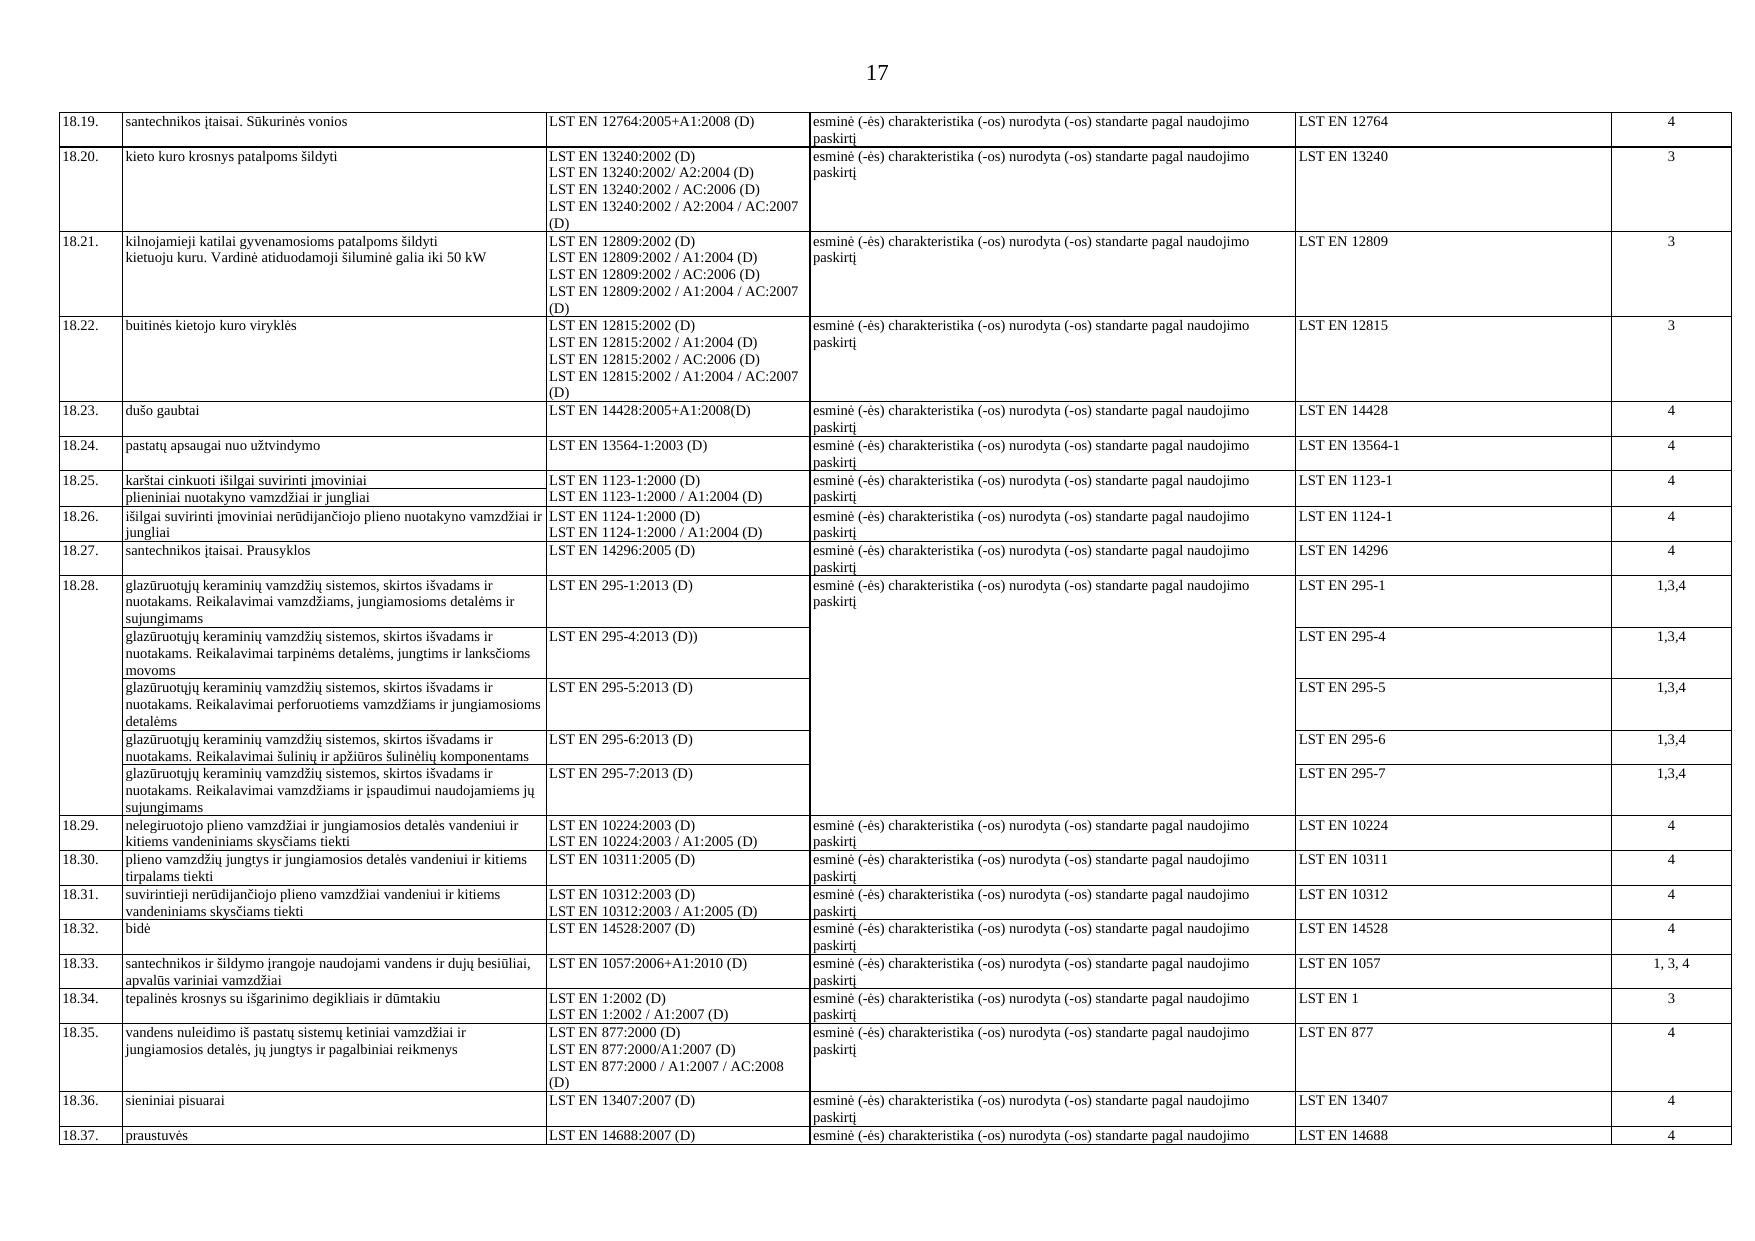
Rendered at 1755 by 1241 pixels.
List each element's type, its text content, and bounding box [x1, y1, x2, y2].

table_cell 18.23. [60, 402, 122, 436]
table_cell [60, 730, 122, 764]
table_cell LST EN 295-6:2013 (D) [547, 731, 809, 764]
table_cell esminė (-ės) charakteristika (-os) nurodyta (-os) standarte pagal naudojimo paskirtį [811, 955, 1295, 988]
table_cell 4 [1612, 851, 1731, 884]
table_cell LST EN 295-7 [1296, 765, 1611, 815]
table_cell LST EN 12815:2002 (D) LST EN 12815:2002 / A1:2004 (D) LST EN 12815:2002 / AC:2006 (D) LST EN 12815:2002 / A1:2004 / AC:2007 (D) [547, 317, 809, 401]
table_cell 18.26. [60, 507, 122, 541]
table_cell esminė (-ės) charakteristika (-os) nurodyta (-os) standarte pagal naudojimo paskirtį [811, 576, 1295, 627]
table_cell LST EN 13407:2007 (D) [547, 1092, 809, 1126]
table_cell kilnojamieji katilai gyvenamosioms patalpoms šildyti kietuoju kuru. Vardinė atiduodamoji šiluminė galia iki 50 kW [123, 232, 546, 316]
table_cell 1,3,4 [1612, 731, 1731, 764]
table_cell esminė (-ės) charakteristika (-os) nurodyta (-os) standarte pagal naudojimo paskirtį [811, 1092, 1295, 1126]
table_cell LST EN 10312 [1296, 886, 1611, 919]
table_cell 18.33. [60, 955, 122, 988]
table_cell glazūruotųjų keraminių vamzdžių sistemos, skirtos išvadams ir nuotakams. Reikalavimai šulinių ir apžiūros šulinėlių komponentams [123, 731, 546, 764]
table_cell 18.37. [60, 1127, 122, 1143]
table_cell LST EN 877 [1296, 1024, 1611, 1091]
table_cell esminė (-ės) charakteristika (-os) nurodyta (-os) standarte pagal naudojimo paskirtį [811, 816, 1295, 850]
table_cell LST EN 13564-1 [1296, 437, 1611, 470]
table_cell esminė (-ės) charakteristika (-os) nurodyta (-os) standarte pagal naudojimo paskirtį [811, 317, 1295, 401]
table_cell LST EN 295-6 [1296, 731, 1611, 764]
table_cell LST EN 1057:2006+A1:2010 (D) [547, 955, 809, 988]
table_cell [60, 764, 122, 815]
table_cell 4 [1612, 507, 1731, 541]
table_cell LST EN 14296:2005 (D) [547, 542, 809, 575]
table_cell esminė (-ės) charakteristika (-os) nurodyta (-os) standarte pagal naudojimo paskirtį [811, 113, 1295, 146]
table_cell 4 [1612, 1092, 1731, 1126]
table_cell vandens nuleidimo iš pastatų sistemų ketiniai vamzdžiai ir jungiamosios detalės, jų jungtys ir pagalbiniai reikmenys [123, 1024, 546, 1091]
table_cell plieno vamzdžių jungtys ir jungiamosios detalės vandeniui ir kitiems tirpalams tiekti [123, 851, 546, 884]
table_cell 1,3,4 [1612, 628, 1731, 678]
table_cell buitinės kietojo kuro viryklės [123, 317, 546, 401]
table_cell LST EN 1057 [1296, 955, 1611, 988]
table_cell [811, 764, 1295, 815]
table_cell tepalinės krosnys su išgarinimo degikliais ir dūmtakiu [123, 989, 546, 1023]
table_cell LST EN 295-1 [1296, 576, 1611, 627]
table_cell LST EN 12764 [1296, 113, 1611, 146]
table_cell 18.22. [60, 317, 122, 401]
table_cell 1,3,4 [1612, 576, 1731, 627]
table_cell LST EN 14428:2005+A1:2008(D) [547, 402, 809, 436]
table_cell glazūruotųjų keraminių vamzdžių sistemos, skirtos išvadams ir nuotakams. Reikalavimai vamzdžiams ir įspaudimui naudojamiems jų sujungimams [123, 765, 546, 815]
table_cell esminė (-ės) charakteristika (-os) nurodyta (-os) standarte pagal naudojimo paskirtį [811, 920, 1295, 954]
table_cell LST EN 14528 [1296, 920, 1611, 954]
table_cell praustuvės [123, 1127, 546, 1143]
table_cell 1,3,4 [1612, 679, 1731, 729]
table_cell LST EN 295-1:2013 (D) [547, 576, 809, 627]
table_cell 18.28. [60, 576, 122, 627]
table_cell bidė [123, 920, 546, 954]
table_cell LST EN 1123-1:2000 (D) LST EN 1123-1:2000 / A1:2004 (D) [547, 471, 809, 506]
table_cell LST EN 13564-1:2003 (D) [547, 437, 809, 470]
table_cell LST EN 12815 [1296, 317, 1611, 401]
table_cell 1,3,4 [1612, 765, 1731, 815]
table_cell 4 [1612, 542, 1731, 575]
table_cell glazūruotųjų keraminių vamzdžių sistemos, skirtos išvadams ir nuotakams. Reikalavimai tarpinėms detalėms, jungtims ir lanksčioms movoms [123, 628, 546, 678]
table_cell LST EN 295-5:2013 (D) [547, 679, 809, 729]
table_cell esminė (-ės) charakteristika (-os) nurodyta (-os) standarte pagal naudojimo paskirtį [811, 507, 1295, 541]
table_cell santechnikos įtaisai. Prausyklos [123, 542, 546, 575]
table_cell 18.25. [60, 471, 122, 506]
table_cell pastatų apsaugai nuo užtvindymo [123, 437, 546, 470]
table_cell suvirintieji nerūdijančiojo plieno vamzdžiai vandeniui ir kitiems vandeniniams skysčiams tiekti [123, 886, 546, 919]
table_cell LST EN 14688 [1296, 1127, 1611, 1143]
table_cell [811, 730, 1295, 764]
table_cell 4 [1612, 471, 1731, 506]
table_cell 4 [1612, 402, 1731, 436]
table_cell glazūruotųjų keraminių vamzdžių sistemos, skirtos išvadams ir nuotakams. Reikalavimai vamzdžiams, jungiamosioms detalėms ir sujungimams [123, 576, 546, 627]
table_cell 4 [1612, 886, 1731, 919]
table_cell 4 [1612, 920, 1731, 954]
table_cell LST EN 13240:2002 (D) LST EN 13240:2002/ A2:2004 (D) LST EN 13240:2002 / AC:2006 (D) LST EN 13240:2002 / A2:2004 / AC:2007 (D) [547, 148, 809, 231]
table_cell [60, 678, 122, 729]
table_cell LST EN 877:2000 (D) LST EN 877:2000/A1:2007 (D) LST EN 877:2000 / A1:2007 / AC:2008 (D) [547, 1024, 809, 1091]
table_cell 18.19. [60, 113, 122, 146]
table_cell LST EN 1 [1296, 989, 1611, 1023]
table_cell 4 [1612, 1024, 1731, 1091]
table_cell LST EN 13240 [1296, 148, 1611, 231]
table_cell glazūruotųjų keraminių vamzdžių sistemos, skirtos išvadams ir nuotakams. Reikalavimai perforuotiems vamzdžiams ir jungiamosioms detalėms [123, 679, 546, 729]
table_cell 18.30. [60, 851, 122, 884]
table_cell nelegiruotojo plieno vamzdžiai ir jungiamosios detalės vandeniui ir kitiems vandeniniams skysčiams tiekti [123, 816, 546, 850]
table_cell LST EN 1:2002 (D) LST EN 1:2002 / A1:2007 (D) [547, 989, 809, 1023]
table_cell dušo gaubtai [123, 402, 546, 436]
table_cell karštai cinkuoti išilgai suvirinti įmoviniai [123, 471, 546, 488]
table_cell 4 [1612, 1127, 1731, 1143]
table_cell esminė (-ės) charakteristika (-os) nurodyta (-os) standarte pagal naudojimo paskirtį [811, 402, 1295, 436]
table_cell LST EN 10224 [1296, 816, 1611, 850]
table_cell santechnikos įtaisai. Sūkurinės vonios [123, 113, 546, 146]
table_cell 4 [1612, 437, 1731, 470]
table_cell LST EN 14296 [1296, 542, 1611, 575]
table_cell LST EN 13407 [1296, 1092, 1611, 1126]
table_cell esminė (-ės) charakteristika (-os) nurodyta (-os) standarte pagal naudojimo paskirtį [811, 471, 1295, 506]
table_cell LST EN 1124-1 [1296, 507, 1611, 541]
table_cell [60, 627, 122, 678]
table_cell plieniniai nuotakyno vamzdžiai ir jungliai [123, 489, 546, 506]
table_cell esminė (-ės) charakteristika (-os) nurodyta (-os) standarte pagal naudojimo paskirtį [811, 437, 1295, 470]
table_cell LST EN 14688:2007 (D) [547, 1127, 809, 1143]
table_cell LST EN 12809:2002 (D) LST EN 12809:2002 / A1:2004 (D) LST EN 12809:2002 / AC:2006 (D) LST EN 12809:2002 / A1:2004 / AC:2007 (D) [547, 232, 809, 316]
table_cell kieto kuro krosnys patalpoms šildyti [123, 148, 546, 231]
table_cell 3 [1612, 989, 1731, 1023]
table_cell 3 [1612, 148, 1731, 231]
table_cell 18.35. [60, 1024, 122, 1091]
table_cell santechnikos ir šildymo įrangoje naudojami vandens ir dujų besiūliai, apvalūs variniai vamzdžiai [123, 955, 546, 988]
table_cell 18.31. [60, 886, 122, 919]
table_cell LST EN 10311:2005 (D) [547, 851, 809, 884]
table_cell esminė (-ės) charakteristika (-os) nurodyta (-os) standarte pagal naudojimo paskirtį [811, 886, 1295, 919]
table_cell 18.36. [60, 1092, 122, 1126]
table_cell 18.34. [60, 989, 122, 1023]
table_cell LST EN 295-4:2013 (D)) [547, 628, 809, 678]
table_cell LST EN 295-7:2013 (D) [547, 765, 809, 815]
table_cell 18.27. [60, 542, 122, 575]
table_cell [811, 678, 1295, 729]
table_cell esminė (-ės) charakteristika (-os) nurodyta (-os) standarte pagal naudojimo paskirtį [811, 1024, 1295, 1091]
table_cell [811, 627, 1295, 678]
table_cell 4 [1612, 816, 1731, 850]
table_cell esminė (-ės) charakteristika (-os) nurodyta (-os) standarte pagal naudojimo paskirtį [811, 542, 1295, 575]
table_cell išilgai suvirinti įmoviniai nerūdijančiojo plieno nuotakyno vamzdžiai ir jungliai [123, 507, 546, 541]
table_cell 3 [1612, 317, 1731, 401]
table_cell LST EN 1123-1 [1296, 471, 1611, 506]
table_cell LST EN 14528:2007 (D) [547, 920, 809, 954]
table_cell LST EN 295-4 [1296, 628, 1611, 678]
table_cell LST EN 12809 [1296, 232, 1611, 316]
table_cell LST EN 12764:2005+A1:2008 (D) [547, 113, 809, 146]
table_cell LST EN 295-5 [1296, 679, 1611, 729]
table_cell 3 [1612, 232, 1731, 316]
table_cell esminė (-ės) charakteristika (-os) nurodyta (-os) standarte pagal naudojimo [811, 1127, 1295, 1143]
table_cell 1, 3, 4 [1612, 955, 1731, 988]
table_cell esminė (-ės) charakteristika (-os) nurodyta (-os) standarte pagal naudojimo paskirtį [811, 148, 1295, 231]
table_cell 18.21. [60, 232, 122, 316]
table_cell 4 [1612, 113, 1731, 146]
table_cell 18.20. [60, 148, 122, 231]
table_cell LST EN 10312:2003 (D) LST EN 10312:2003 / A1:2005 (D) [547, 886, 809, 919]
table_cell sieniniai pisuarai [123, 1092, 546, 1126]
table_cell 18.24. [60, 437, 122, 470]
table_cell 18.29. [60, 816, 122, 850]
table_cell esminė (-ės) charakteristika (-os) nurodyta (-os) standarte pagal naudojimo paskirtį [811, 232, 1295, 316]
table_cell LST EN 14428 [1296, 402, 1611, 436]
table_cell LST EN 10224:2003 (D) LST EN 10224:2003 / A1:2005 (D) [547, 816, 809, 850]
table_cell esminė (-ės) charakteristika (-os) nurodyta (-os) standarte pagal naudojimo paskirtį [811, 851, 1295, 884]
table_cell 18.32. [60, 920, 122, 954]
table_cell LST EN 1124-1:2000 (D) LST EN 1124-1:2000 / A1:2004 (D) [547, 507, 809, 541]
table_cell LST EN 10311 [1296, 851, 1611, 884]
table_cell esminė (-ės) charakteristika (-os) nurodyta (-os) standarte pagal naudojimo paskirtį [811, 989, 1295, 1023]
